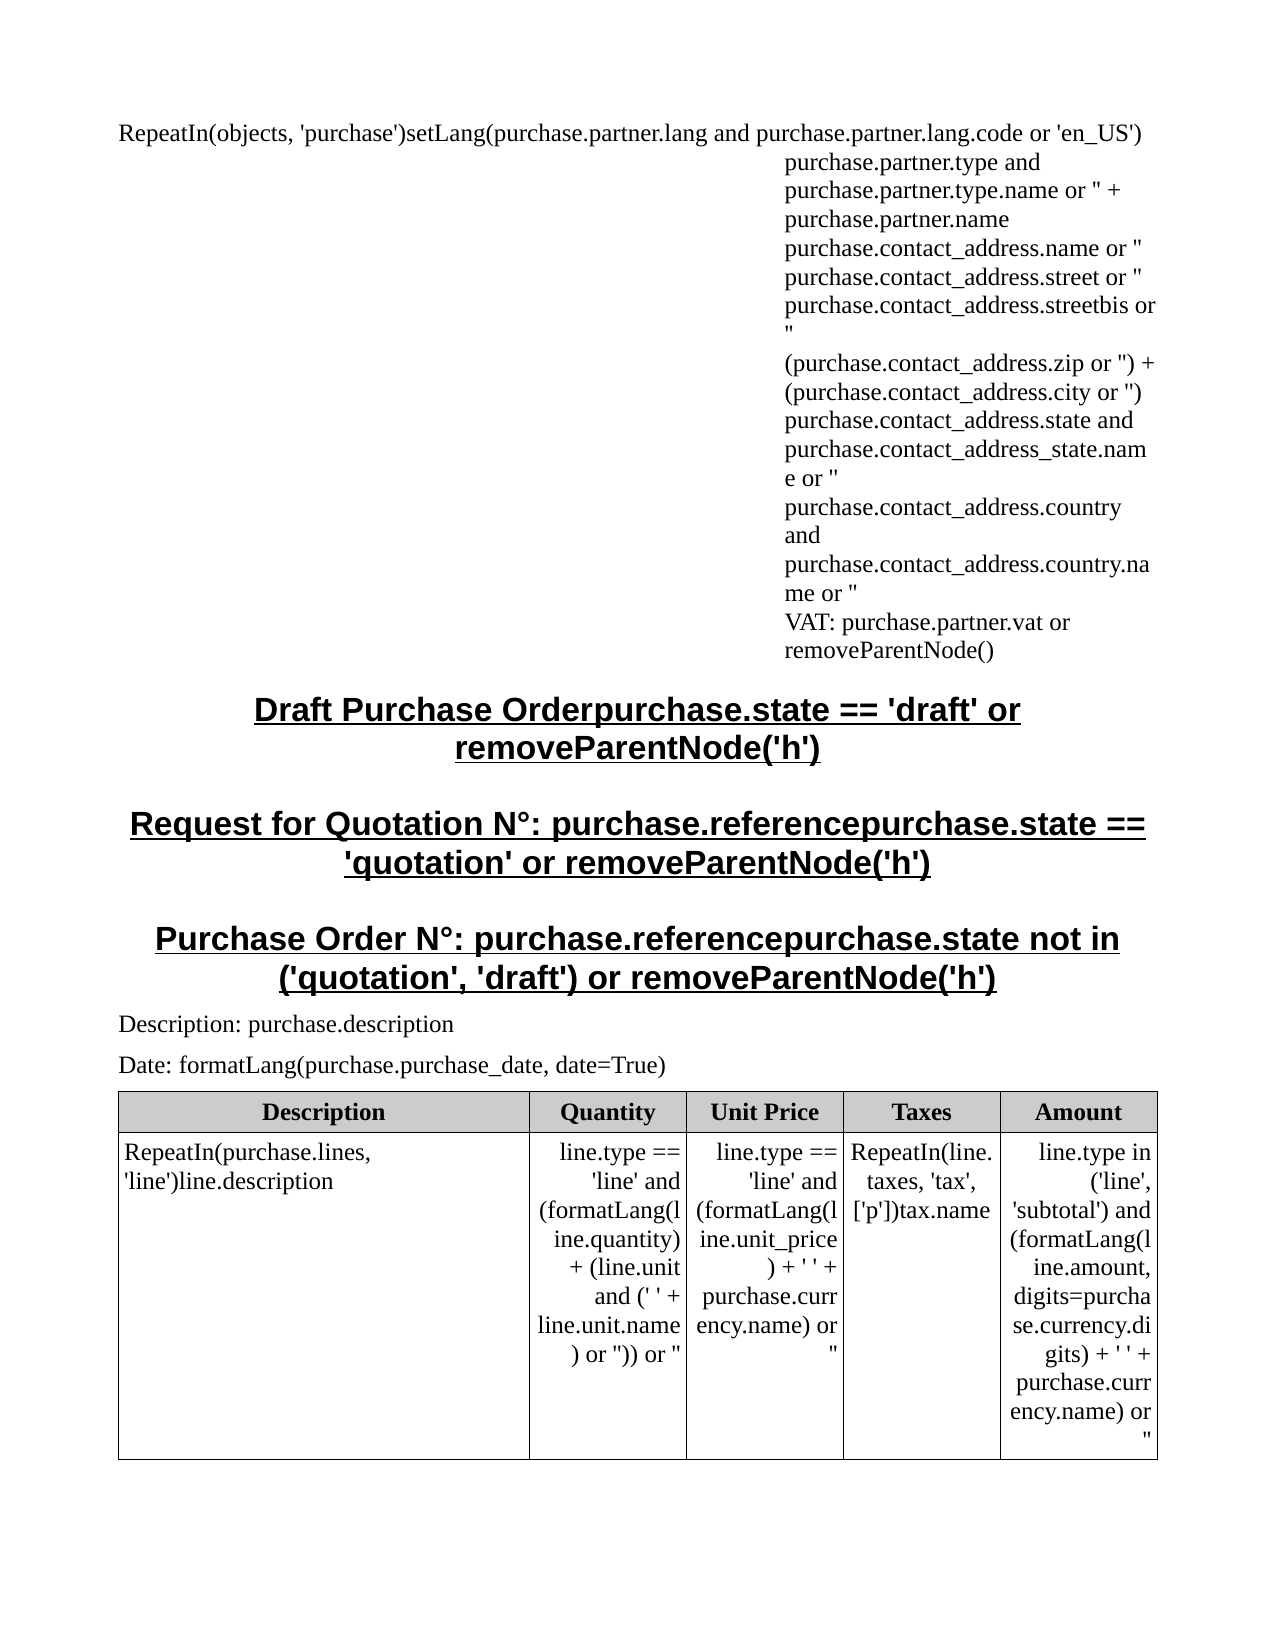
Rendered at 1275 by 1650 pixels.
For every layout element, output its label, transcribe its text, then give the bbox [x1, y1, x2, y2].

subtitle Draft Purchase Orderpurchase.state == 'draft' or removeParentNode('h') [118, 689, 1157, 767]
text purchase.contact_address.street or '' [784, 262, 1157, 291]
subtitle Purchase Order N°: purchase.referencepurchase.state not in ('quotation', 'draft') or removeParentNode('h') [118, 919, 1157, 996]
text purchase.contact_address.country and purchase.contact_address.country.name or '' [784, 492, 1157, 607]
table_header Amount [1001, 1092, 1157, 1132]
table_cell line.type in ('line', 'subtotal') and (formatLang(line.amount, digits=purchase.currency.digits) + ' ' + purchase.currency.name) or '' [1001, 1133, 1157, 1459]
text Description: purchase.description [118, 1009, 1157, 1037]
table_cell RepeatIn(line.taxes, 'tax', ['p'])tax.name [844, 1133, 1000, 1459]
table_cell line.type == 'line' and (formatLang(line.quantity) + (line.unit and (' ' + line.unit.name) or '')) or '' [530, 1133, 686, 1459]
text purchase.contact_address.state and purchase.contact_address_state.name or '' [784, 406, 1157, 492]
subtitle Request for Quotation N°: purchase.referencepurchase.state == 'quotation' or removeParentNode('h') [118, 804, 1157, 881]
text purchase.contact_address.name or '' [784, 233, 1157, 262]
table_cell line.type == 'line' and (formatLang(line.unit_price) + ' ' + purchase.currency.name) or '' [687, 1133, 843, 1459]
text purchase.contact_address.streetbis or '' [784, 291, 1157, 348]
table_header Unit Price [687, 1092, 843, 1132]
table_cell RepeatIn(purchase.lines, 'line')line.description [119, 1133, 529, 1459]
table_header Taxes [844, 1092, 1000, 1132]
text RepeatIn(objects, 'purchase')setLang(purchase.partner.lang and purchase.partner.lang.code or 'en_US') [118, 118, 1157, 147]
text purchase.partner.type and purchase.partner.type.name or '' + purchase.partner.name [784, 147, 1157, 233]
text VAT: purchase.partner.vat or removeParentNode() [784, 607, 1157, 664]
table_header Quantity [530, 1092, 686, 1132]
text (purchase.contact_address.zip or '') + (purchase.contact_address.city or '') [784, 348, 1157, 406]
text Date: formatLang(purchase.purchase_date, date=True) [118, 1050, 1157, 1079]
table_header Description [119, 1092, 529, 1132]
